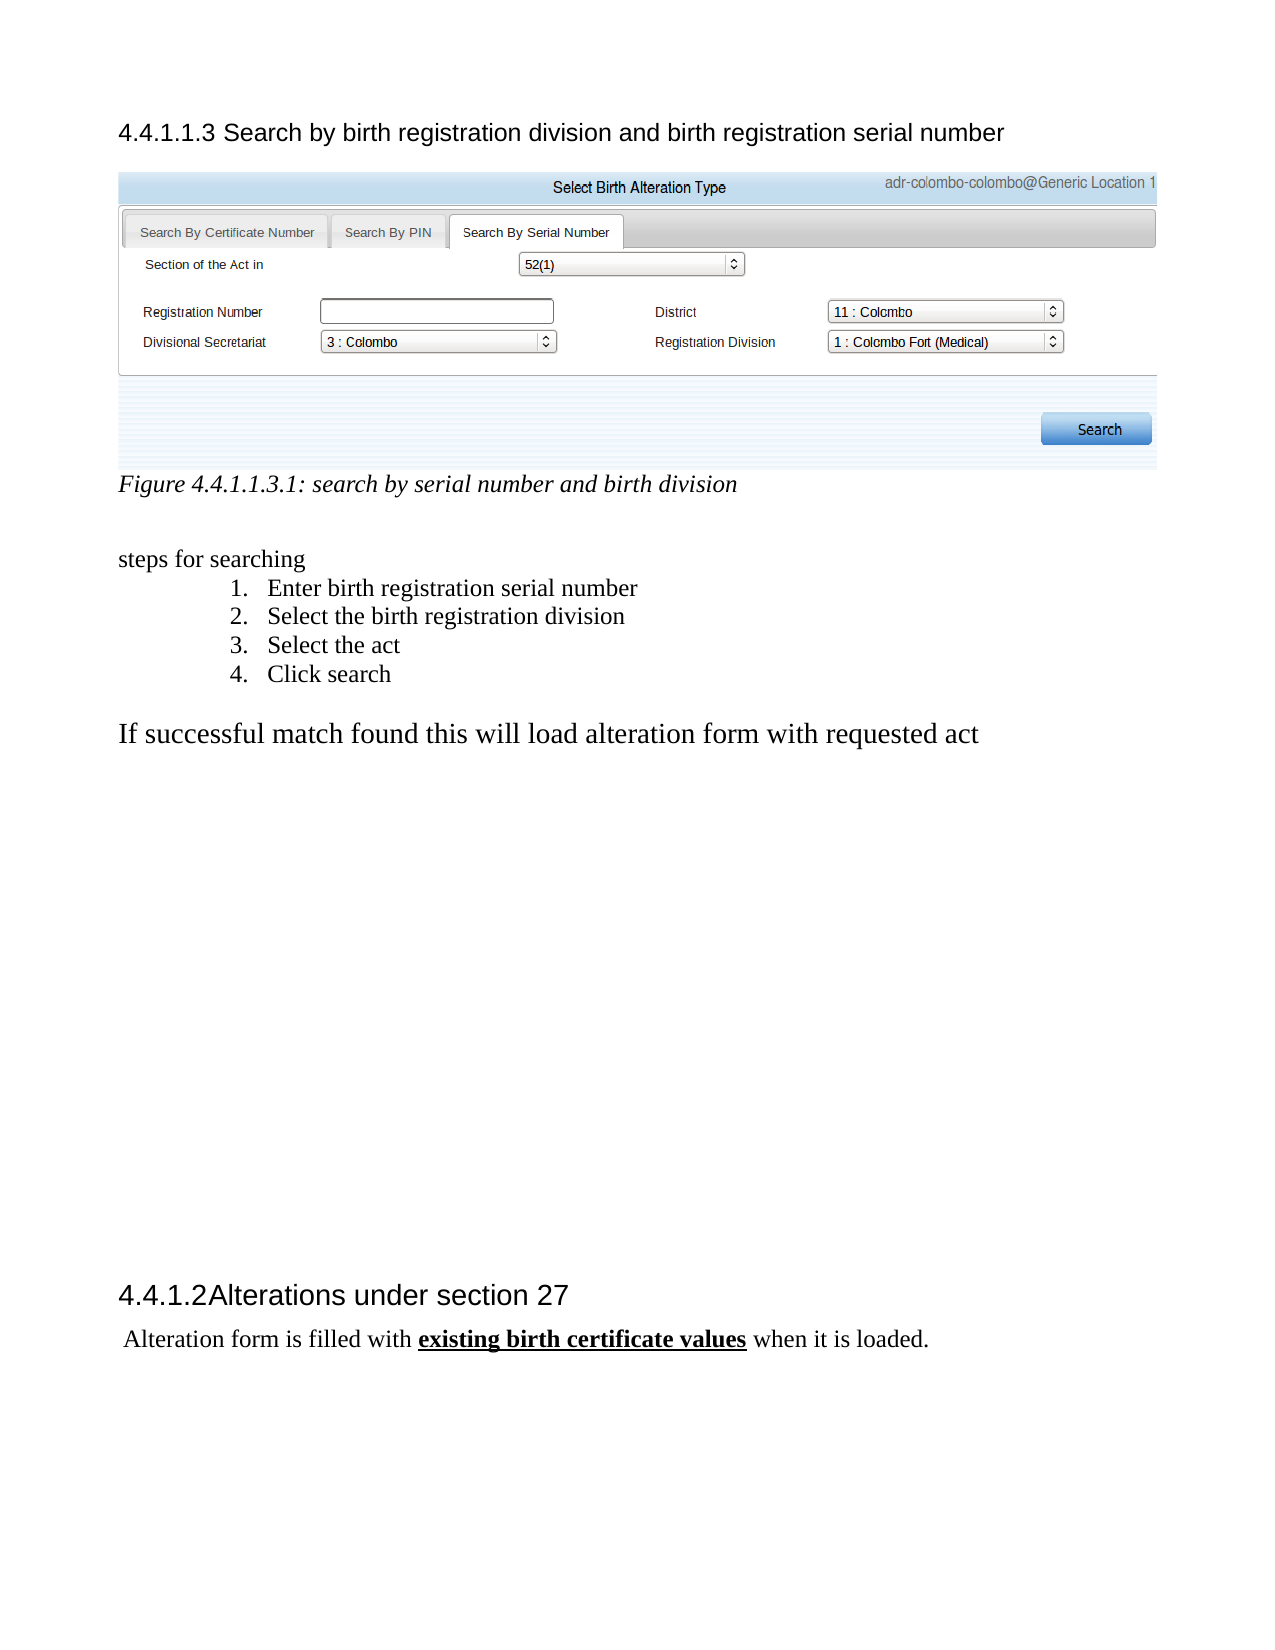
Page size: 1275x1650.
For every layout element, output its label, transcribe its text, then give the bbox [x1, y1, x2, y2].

text Alteration form is filled with existing birth certificate values when it is loaded. [118, 1324, 1157, 1353]
list Select the act [229, 630, 1157, 659]
picture [118, 172, 1158, 470]
list Select the birth registration division [229, 601, 1157, 630]
text Figure 4.4.1.1.3.1: search by serial number and birth division [118, 470, 1157, 498]
list Enter birth registration serial number [229, 573, 1157, 601]
subtitle Search by birth registration division and birth registration serial number [118, 118, 1157, 147]
text If successful match found this will load alteration form with requested act [118, 716, 1157, 750]
subtitle Alterations under section 27 [118, 1278, 1157, 1312]
text steps for searching [118, 544, 1157, 573]
list Click search [229, 659, 1157, 688]
